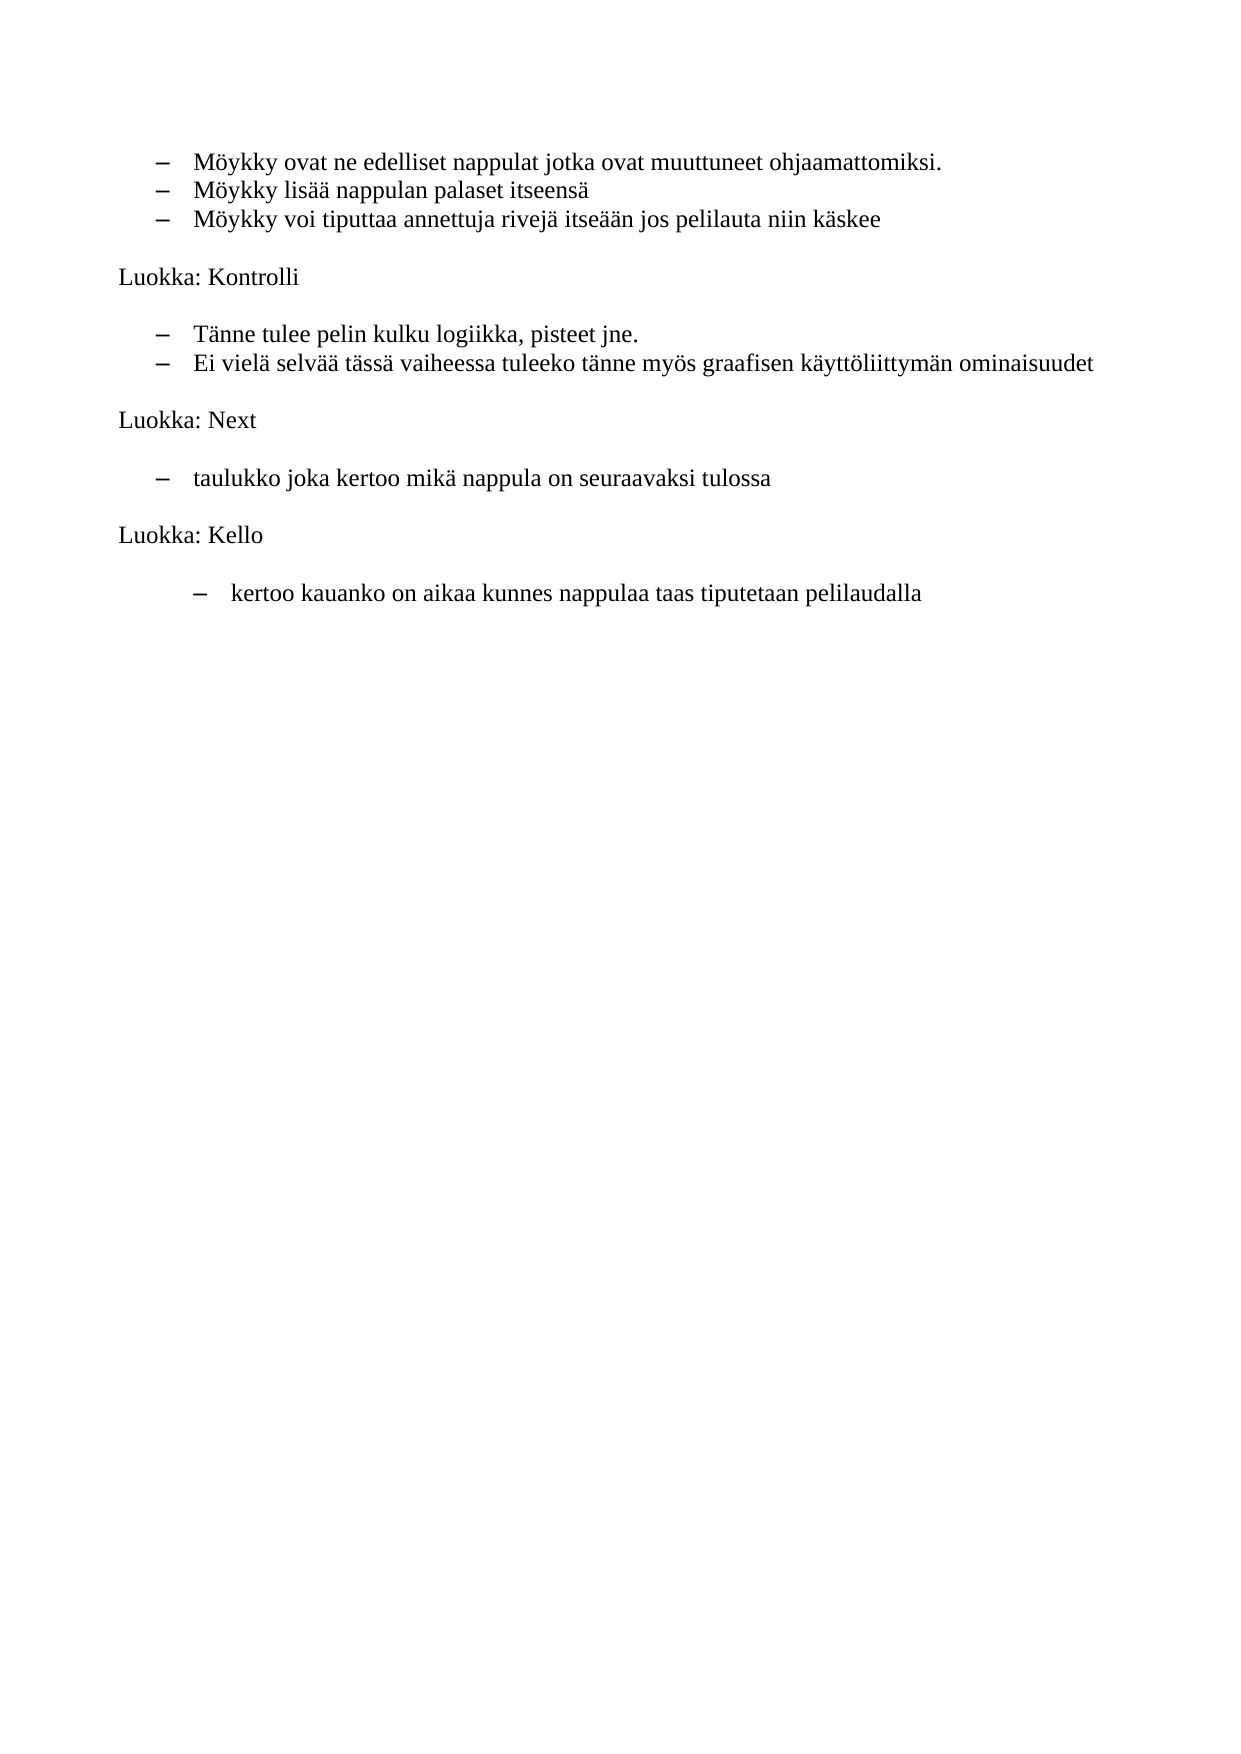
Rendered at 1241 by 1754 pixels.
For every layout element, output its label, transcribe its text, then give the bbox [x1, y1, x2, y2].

list taulukko joka kertoo mikä nappula on seuraavaksi tulossa [156, 463, 1122, 492]
list Möykky voi tiputtaa annettuja rivejä itseään jos pelilauta niin käskee [156, 204, 1122, 233]
list Tänne tulee pelin kulku logiikka, pisteet jne. [156, 319, 1122, 348]
text Luokka: Next [118, 406, 1122, 434]
list Möykky ovat ne edelliset nappulat jotka ovat muuttuneet ohjaamattomiksi. [156, 147, 1122, 176]
text Luokka: Kontrolli [118, 262, 1122, 291]
text Luokka: Kello [118, 521, 1122, 549]
list Möykky lisää nappulan palaset itseensä [156, 176, 1122, 204]
list kertoo kauanko on aikaa kunnes nappulaa taas tiputetaan pelilaudalla [193, 578, 1122, 607]
list Ei vielä selvää tässä vaiheessa tuleeko tänne myös graafisen käyttöliittymän ominaisuudet [156, 348, 1122, 377]
